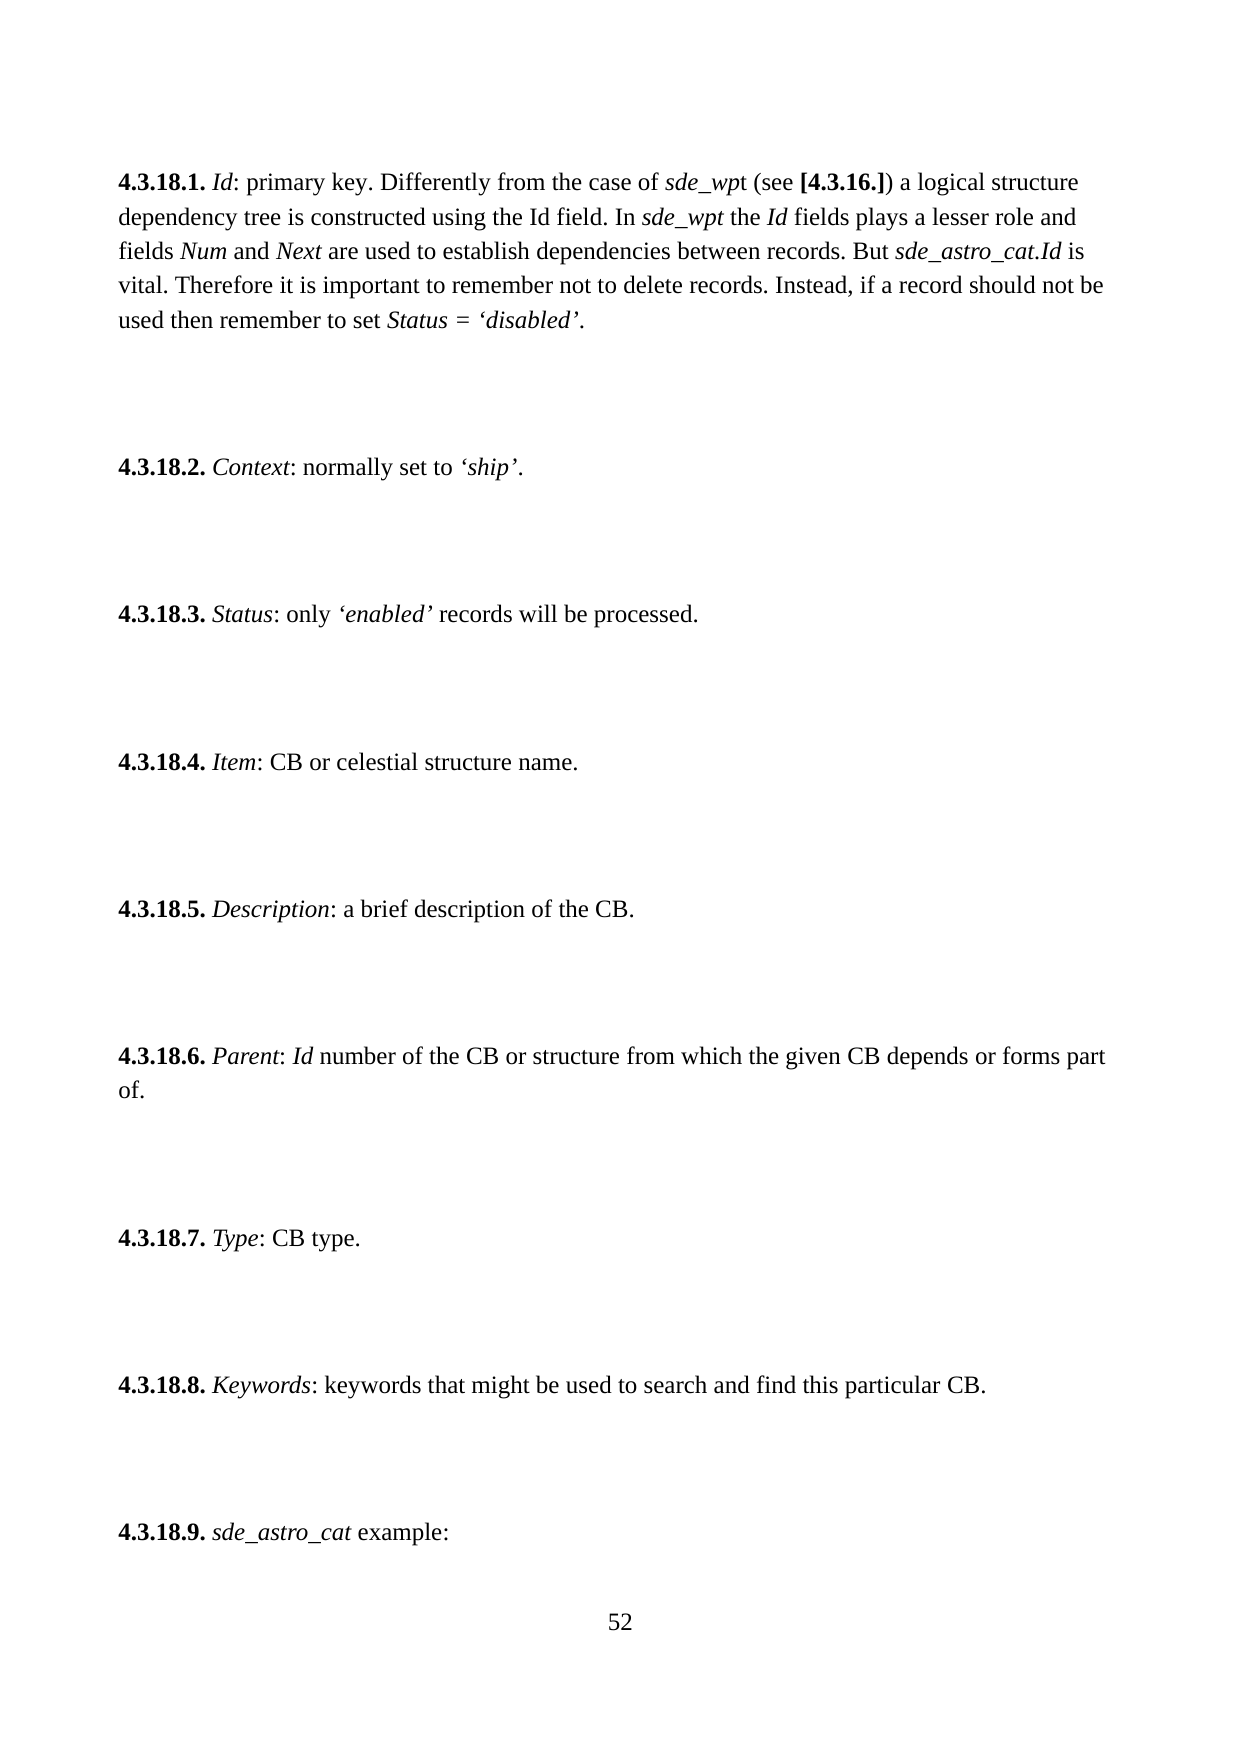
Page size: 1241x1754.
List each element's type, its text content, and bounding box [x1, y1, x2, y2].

text 4.3.18.2. Context: normally set to ‘ship’. [118, 452, 1122, 481]
text 4.3.18.3. Status: only ‘enabled’ records will be processed. [118, 599, 1122, 628]
text 4.3.18.8. Keywords: keywords that might be used to search and find this particular CB. [118, 1370, 1122, 1399]
text 4.3.18.4. Item: CB or celestial structure name. [118, 747, 1122, 775]
text 4.3.18.5. Description: a brief description of the CB. [118, 894, 1122, 923]
text 4.3.18.6. Parent: Id number of the CB or structure from which the given CB depends or forms part of. [118, 1041, 1122, 1104]
text 4.3.18.7. Type: CB type. [118, 1223, 1122, 1251]
text 4.3.18.1. Id: primary key. Differently from the case of sde_wpt (see [4.3.16.]) a logical structure dependency tree is constructed using the Id field. In sde_wpt the Id fields plays a lesser role and fields Num and Next are used to establish dependencies between records. But sde_astro_cat.Id is vital. Therefore it is important to remember not to delete records. Instead, if a record should not be used then remember to set Status = ‘disabled’. [118, 167, 1122, 334]
text 4.3.18.9. sde_astro_cat example: [118, 1517, 1122, 1546]
